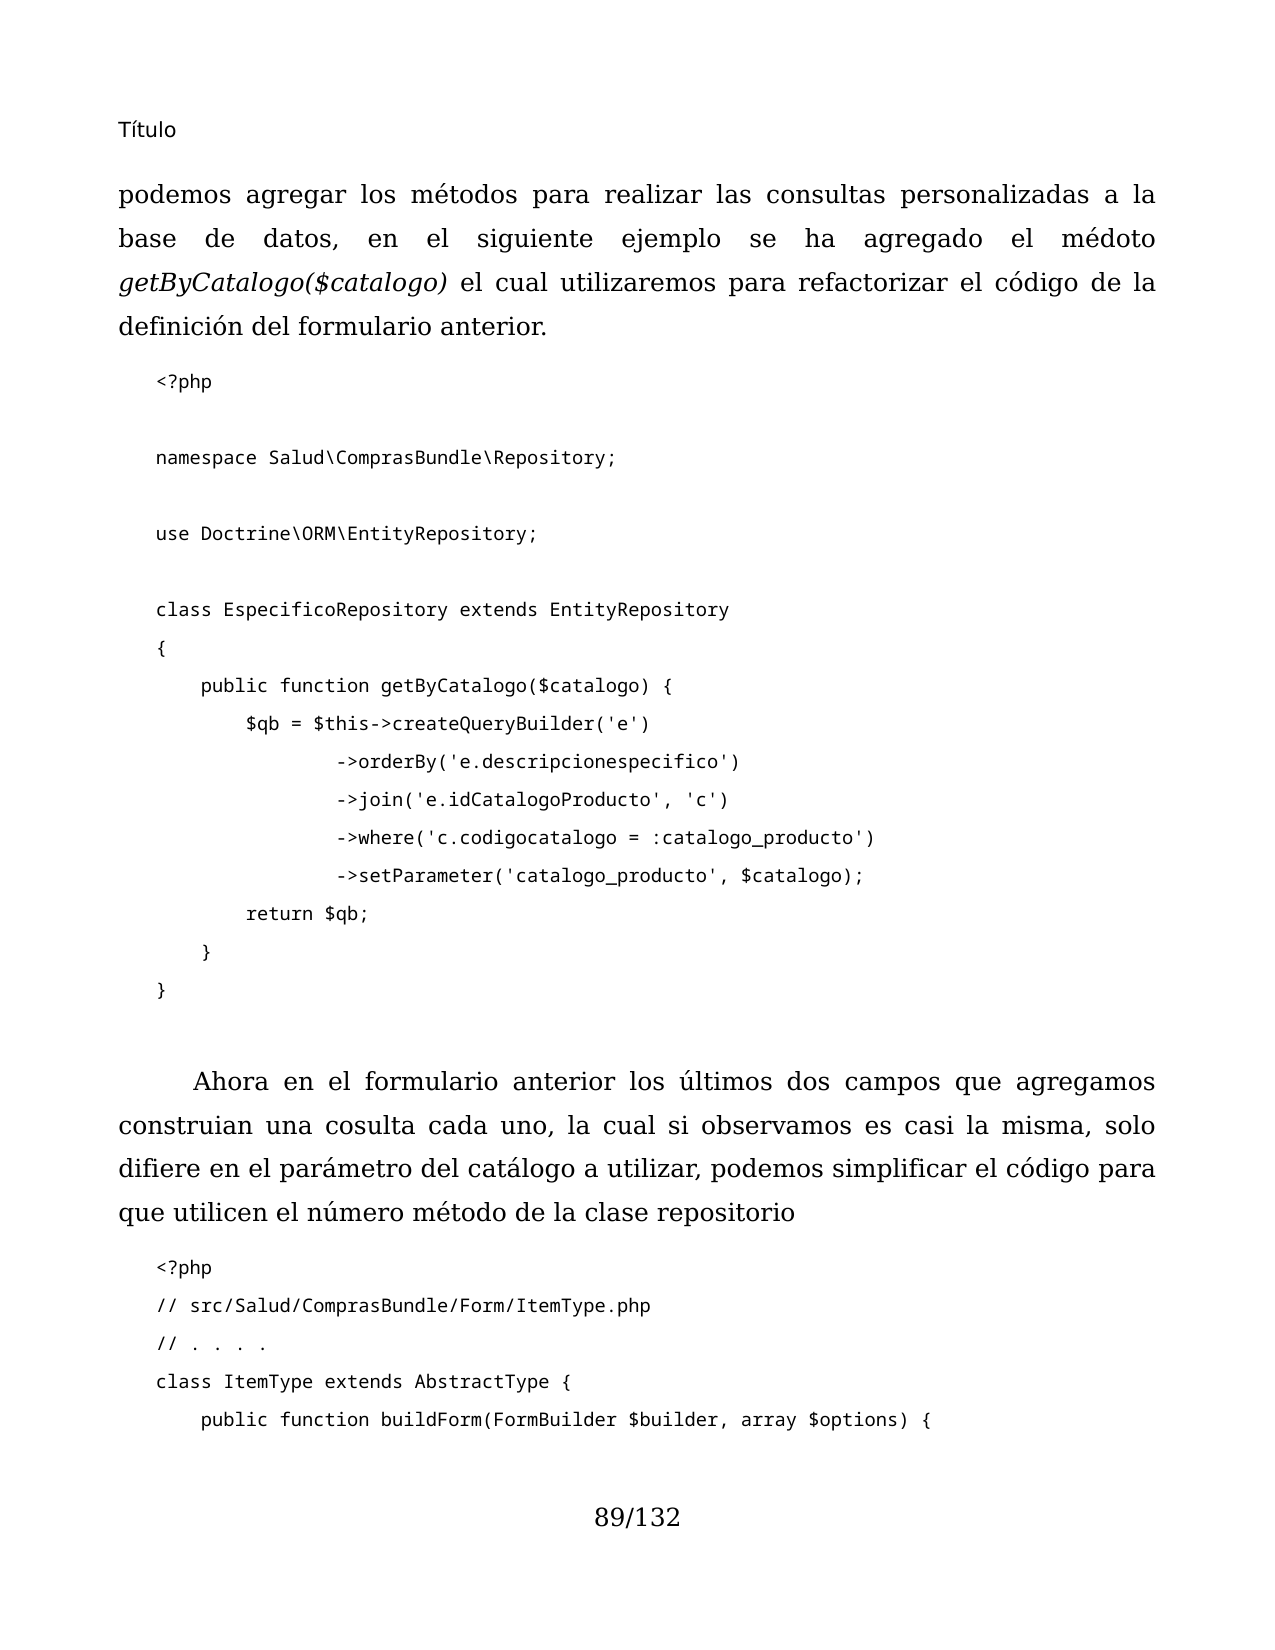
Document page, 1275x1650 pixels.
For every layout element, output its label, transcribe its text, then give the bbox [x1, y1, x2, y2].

text // . . . . [118, 1331, 1157, 1356]
text public function getByCatalogo($catalogo) { [118, 672, 1157, 698]
text } [118, 938, 1157, 964]
text $qb = $this->createQueryBuilder('e') [118, 710, 1157, 736]
text // src/Salud/ComprasBundle/Form/ItemType.php [118, 1293, 1157, 1318]
text return $qb; [118, 901, 1157, 926]
text ->join('e.idCatalogoProducto', 'c') [118, 786, 1157, 812]
text podemos agregar los métodos para realizar las consultas personalizadas a la base de datos, en el siguiente ejemplo se ha agregado el médoto getByCatalogo($catalogo) el cual utilizaremos para refactorizar el código de la definición del formulario anterior. [118, 181, 1157, 341]
text Ahora en el formulario anterior los últimos dos campos que agregamos construian una cosulta cada uno, la cual si observamos es casi la misma, solo difiere en el parámetro del catálogo a utilizar, podemos simplificar el código para que utilicen el número método de la clase repositorio [118, 1067, 1157, 1228]
text ->orderBy('e.descripcionespecifico') [118, 748, 1157, 774]
text <?php [118, 1255, 1157, 1280]
text { [118, 634, 1157, 660]
text ->setParameter('catalogo_producto', $catalogo); [118, 862, 1157, 888]
text namespace Salud\ComprasBundle\Repository; [118, 444, 1157, 470]
text <?php [118, 368, 1157, 394]
text class EspecificoRepository extends EntityRepository [118, 596, 1157, 622]
text class ItemType extends AbstractType { [118, 1369, 1157, 1394]
text ->where('c.codigocatalogo = :catalogo_producto') [118, 824, 1157, 850]
text } [118, 977, 1157, 1002]
text public function buildForm(FormBuilder $builder, array $options) { [118, 1407, 1157, 1432]
text use Doctrine\ORM\EntityRepository; [118, 520, 1157, 546]
